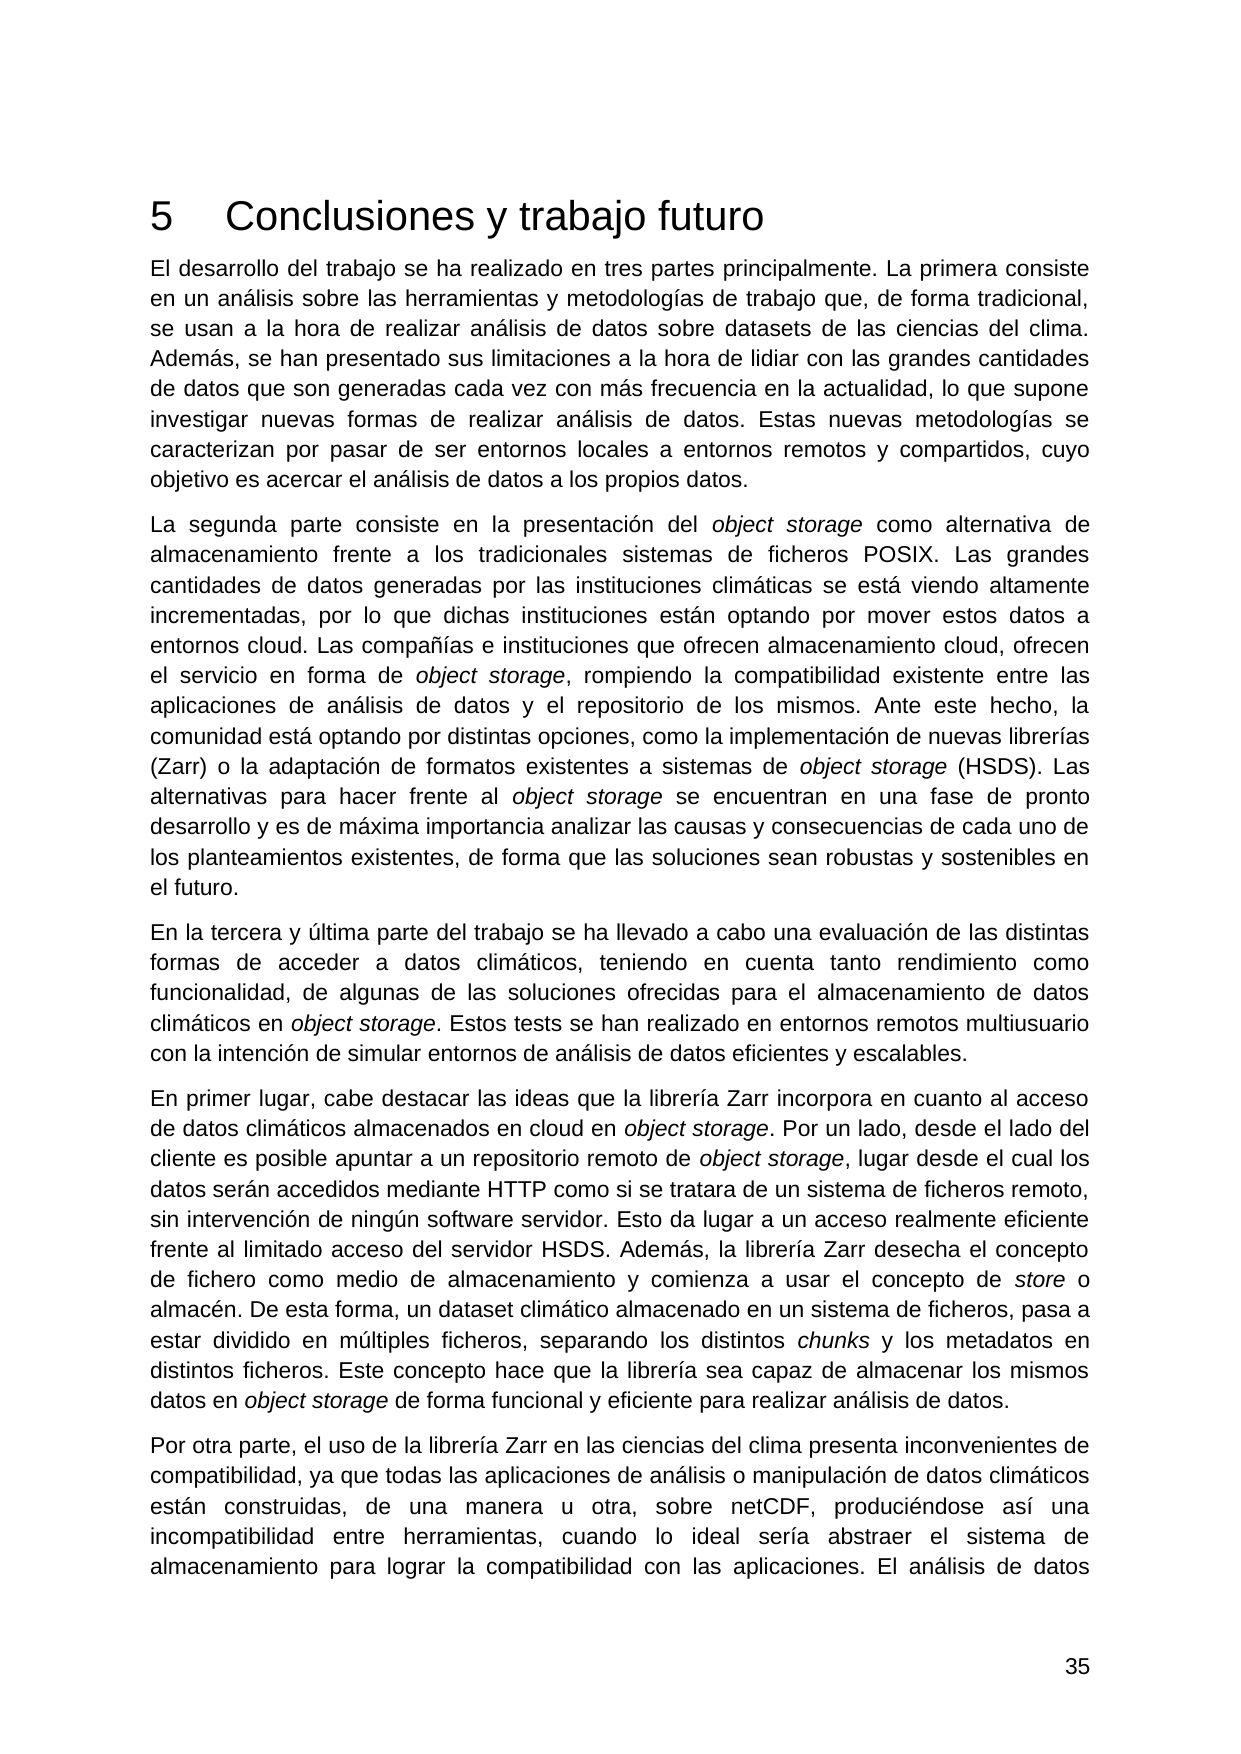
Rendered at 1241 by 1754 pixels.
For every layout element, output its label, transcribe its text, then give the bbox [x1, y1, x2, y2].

text La segunda parte consiste en la presentación del object storage como alternativa de almacenamiento frente a los tradicionales sistemas de ficheros POSIX. Las grandes cantidades de datos generadas por las instituciones climáticas se está viendo altamente incrementadas, por lo que dichas instituciones están optando por mover estos datos a entornos cloud. Las compañías e instituciones que ofrecen almacenamiento cloud, ofrecen el servicio en forma de object storage, rompiendo la compatibilidad existente entre las aplicaciones de análisis de datos y el repositorio de los mismos. Ante este hecho, la comunidad está optando por distintas opciones, como la implementación de nuevas librerías (Zarr) o la adaptación de formatos existentes a sistemas de object storage (HSDS). Las alternativas para hacer frente al object storage se encuentran en una fase de pronto desarrollo y es de máxima importancia analizar las causas y consecuencias de cada uno de los planteamientos existentes, de forma que las soluciones sean robustas y sostenibles en el futuro. [150, 511, 1090, 900]
text El desarrollo del trabajo se ha realizado en tres partes principalmente. La primera consiste en un análisis sobre las herramientas y metodologías de trabajo que, de forma tradicional, se usan a la hora de realizar análisis de datos sobre datasets de las ciencias del clima. Además, se han presentado sus limitaciones a la hora de lidiar con las grandes cantidades de datos que son generadas cada vez con más frecuencia en la actualidad, lo que supone investigar nuevas formas de realizar análisis de datos. Estas nuevas metodologías se caracterizan por pasar de ser entornos locales a entornos remotos y compartidos, cuyo objetivo es acercar el análisis de datos a los propios datos. [150, 254, 1090, 492]
text En la tercera y última parte del trabajo se ha llevado a cabo una evaluación de las distintas formas de acceder a datos climáticos, teniendo en cuenta tanto rendimiento como funcionalidad, de algunas de las soluciones ofrecidas para el almacenamiento de datos climáticos en object storage. Estos tests se han realizado en entornos remotos multiusuario con la intención de simular entornos de análisis de datos eficientes y escalables. [150, 919, 1090, 1066]
text Por otra parte, el uso de la librería Zarr en las ciencias del clima presenta inconvenientes de compatibilidad, ya que todas las aplicaciones de análisis o manipulación de datos climáticos están construidas, de una manera u otra, sobre netCDF, produciéndose así una incompatibilidad entre herramientas, cuando lo ideal sería abstraer el sistema de almacenamiento para lograr la compatibilidad con las aplicaciones. El análisis de datos [150, 1432, 1090, 1579]
subtitle Conclusiones y trabajo futuro [150, 192, 1090, 239]
text En primer lugar, cabe destacar las ideas que la librería Zarr incorpora en cuanto al acceso de datos climáticos almacenados en cloud en object storage. Por un lado, desde el lado del cliente es posible apuntar a un repositorio remoto de object storage, lugar desde el cual los datos serán accedidos mediante HTTP como si se tratara de un sistema de ficheros remoto, sin intervención de ningún software servidor. Esto da lugar a un acceso realmente eficiente frente al limitado acceso del servidor HSDS. Además, la librería Zarr desecha el concepto de fichero como medio de almacenamiento y comienza a usar el concepto de store o almacén. De esta forma, un dataset climático almacenado en un sistema de ficheros, pasa a estar dividido en múltiples ficheros, separando los distintos chunks y los metadatos en distintos ficheros. Este concepto hace que la librería sea capaz de almacenar los mismos datos en object storage de forma funcional y eficiente para realizar análisis de datos. [150, 1085, 1090, 1413]
